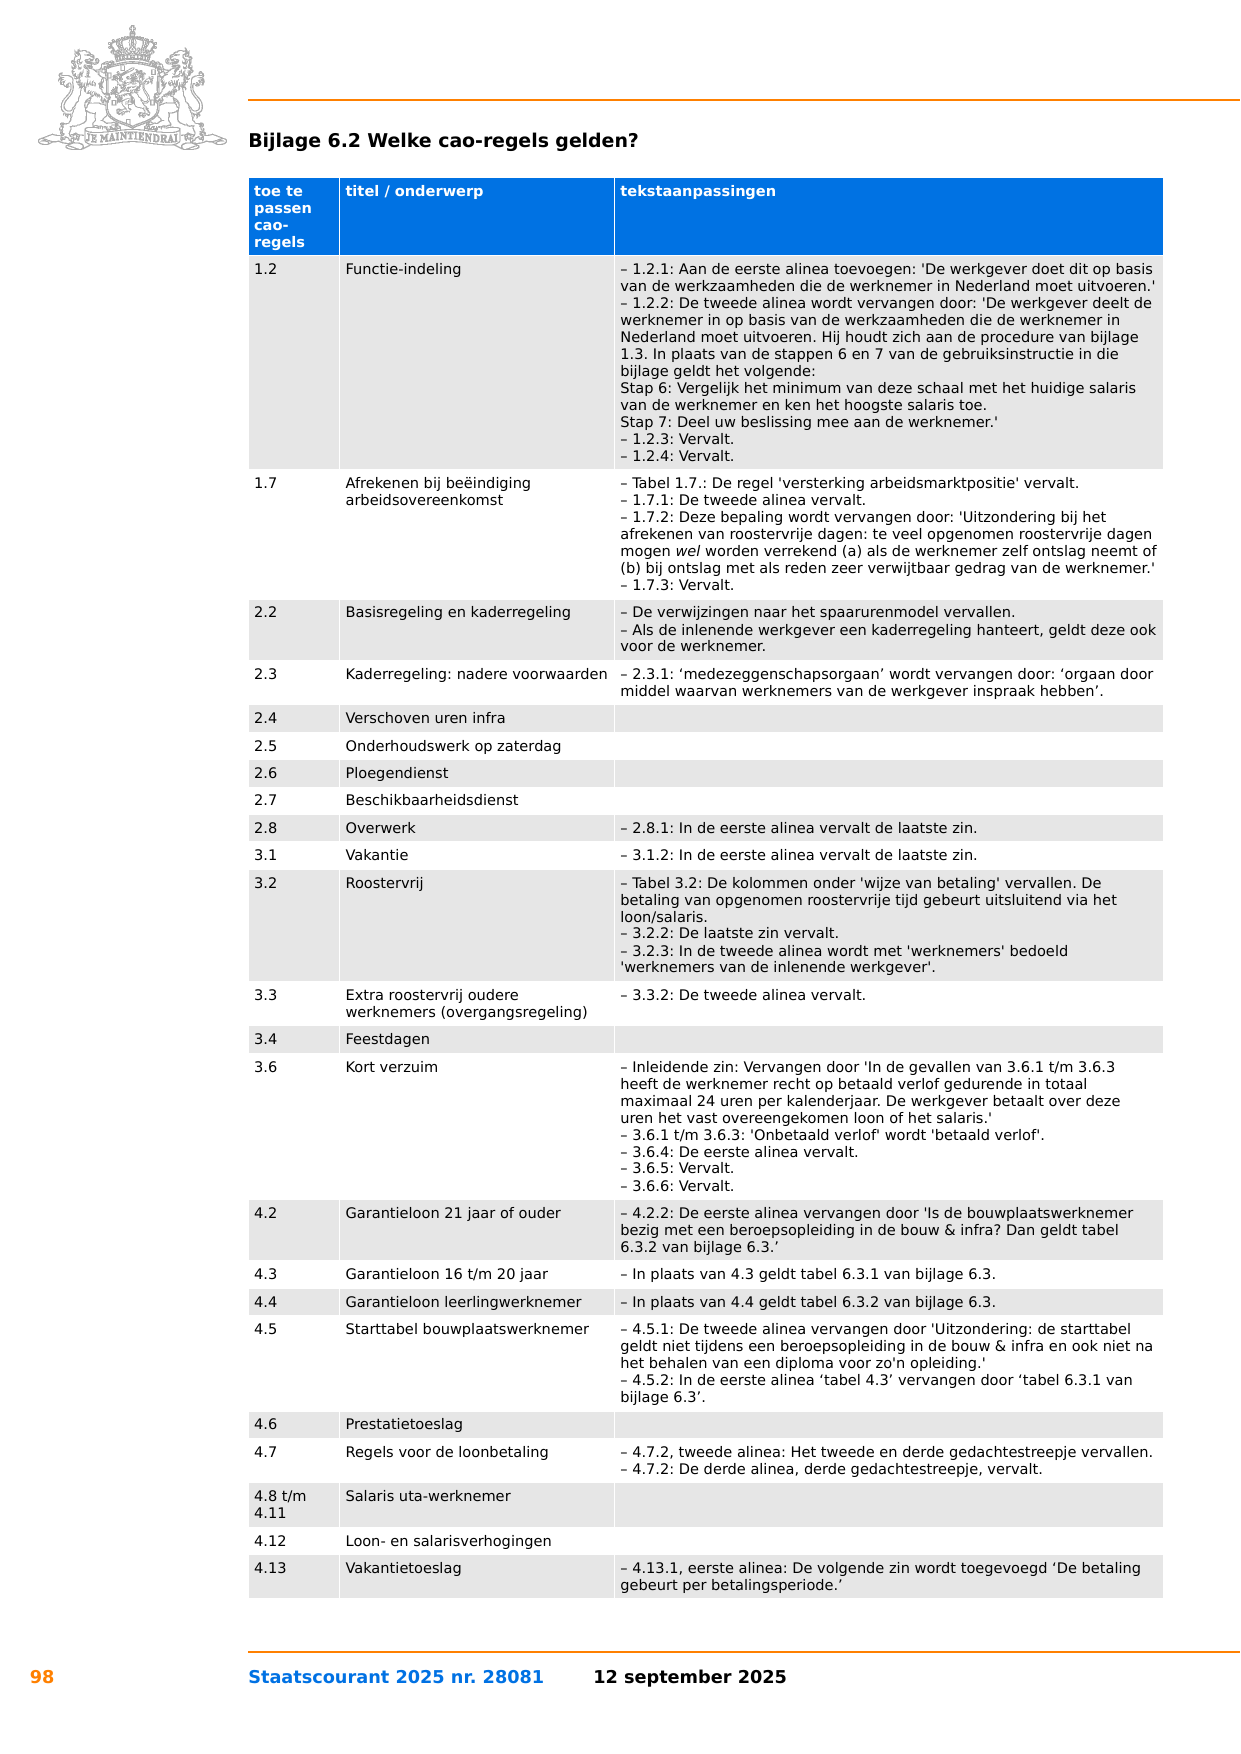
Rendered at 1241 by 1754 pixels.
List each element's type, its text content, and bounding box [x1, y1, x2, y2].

table_cell 4.8 t/m 4.11 [249, 1483, 339, 1527]
table_cell 3.6 [249, 1054, 339, 1199]
table_cell – 3.1.2: In de eerste alinea vervalt de laatste zin. [615, 843, 1163, 869]
table_header titel / onderwerp [340, 178, 614, 255]
table_cell 3.4 [249, 1026, 339, 1053]
table_cell Prestatietoeslag [340, 1412, 614, 1438]
table_cell 4.5 [249, 1316, 339, 1411]
table_cell Basisregeling en kaderregeling [340, 600, 614, 660]
table_cell 3.2 [249, 870, 339, 981]
table_cell – In plaats van 4.4 geldt tabel 6.3.2 van bijlage 6.3. [615, 1289, 1163, 1315]
table_cell – In plaats van 4.3 geldt tabel 6.3.1 van bijlage 6.3. [615, 1261, 1163, 1288]
table_cell 2.7 [249, 788, 339, 814]
table_cell – Inleidende zin: Vervangen door 'In de gevallen van 3.6.1 t/m 3.6.3 heeft de werknemer recht op betaald verlof gedurende in totaal maximaal 24 uren per kalenderjaar. De werkgever betaalt over deze uren het vast overeengekomen loon of het salaris.' – 3.6.1 t/m 3.6.3: 'Onbetaald verlof' wordt 'betaald verlof'. – 3.6.4: De eerste alinea vervalt. – 3.6.5: Vervalt. – 3.6.6: Vervalt. [615, 1054, 1163, 1199]
table_cell – 4.13.1, eerste alinea: De volgende zin wordt toegevoegd ‘De betaling gebeurt per betalingsperiode.’ [615, 1555, 1163, 1598]
table_cell 4.13 [249, 1555, 339, 1598]
table_cell 2.3 [249, 661, 339, 704]
table_cell Garantieloon 21 jaar of ouder [340, 1200, 614, 1260]
table_cell 1.2 [249, 256, 339, 469]
table_cell 4.7 [249, 1439, 339, 1482]
table_cell [615, 705, 1163, 732]
table_cell Feestdagen [340, 1026, 614, 1053]
table_cell Garantieloon 16 t/m 20 jaar [340, 1261, 614, 1288]
table_cell Extra roostervrij oudere werknemers (overgangsregeling) [340, 982, 614, 1025]
table_cell 4.6 [249, 1412, 339, 1438]
table_header tekstaanpassingen [615, 178, 1163, 255]
table_cell 3.3 [249, 982, 339, 1025]
table_cell Garantieloon leerlingwerknemer [340, 1289, 614, 1315]
table_cell [615, 1528, 1163, 1554]
table_cell Roostervrij [340, 870, 614, 981]
table_cell 4.4 [249, 1289, 339, 1315]
table_header toe te passen cao-regels [249, 178, 339, 255]
table_cell 4.12 [249, 1528, 339, 1554]
picture [38, 25, 227, 150]
table_cell Beschikbaarheidsdienst [340, 788, 614, 814]
table_cell – Tabel 3.2: De kolommen onder 'wijze van betaling' vervallen. De betaling van opgenomen roostervrije tijd gebeurt uitsluitend via het loon/salaris. – 3.2.2: De laatste zin vervalt. – 3.2.3: In de tweede alinea wordt met 'werknemers' bedoeld 'werknemers van de inlenende werkgever'. [615, 870, 1163, 981]
table_cell [615, 1412, 1163, 1438]
table_cell Kaderregeling: nadere voorwaarden [340, 661, 614, 704]
table_cell [615, 733, 1163, 759]
table_cell Regels voor de loonbetaling [340, 1439, 614, 1482]
table_cell Vakantietoeslag [340, 1555, 614, 1598]
table_cell Vakantie [340, 843, 614, 869]
table_cell – 4.7.2, tweede alinea: Het tweede en derde gedachtestreepje vervallen. – 4.7.2: De derde alinea, derde gedachtestreepje, vervalt. [615, 1439, 1163, 1482]
table_cell Kort verzuim [340, 1054, 614, 1199]
table_cell [615, 788, 1163, 814]
table_cell 2.2 [249, 600, 339, 660]
table_cell – 2.8.1: In de eerste alinea vervalt de laatste zin. [615, 815, 1163, 841]
table_cell [615, 1483, 1163, 1527]
table_cell – 3.3.2: De tweede alinea vervalt. [615, 982, 1163, 1025]
table_cell – 1.2.1: Aan de eerste alinea toevoegen: 'De werkgever doet dit op basis van de werkzaamheden die de werknemer in Nederland moet uitvoeren.' – 1.2.2: De tweede alinea wordt vervangen door: 'De werkgever deelt de werknemer in op basis van de werkzaamheden die de werknemer in Nederland moet uitvoeren. Hij houdt zich aan de procedure van bijlage 1.3. In plaats van de stappen 6 en 7 van de gebruiksinstructie in die bijlage geldt het volgende: Stap 6: Vergelijk het minimum van deze schaal met het huidige salaris van de werknemer en ken het hoogste salaris toe. Stap 7: Deel uw beslissing mee aan de werknemer.' – 1.2.3: Vervalt. – 1.2.4: Vervalt. [615, 256, 1163, 469]
table_cell – De verwijzingen naar het spaarurenmodel vervallen. – Als de inlenende werkgever een kaderregeling hanteert, geldt deze ook voor de werknemer. [615, 600, 1163, 660]
table_cell Starttabel bouwplaatswerknemer [340, 1316, 614, 1411]
table_cell Functie-indeling [340, 256, 614, 469]
table_cell Verschoven uren infra [340, 705, 614, 732]
table_cell 2.5 [249, 733, 339, 759]
table_cell – 2.3.1: ‘medezeggenschapsorgaan’ wordt vervangen door: ‘orgaan door middel waarvan werknemers van de werkgever inspraak hebben’. [615, 661, 1163, 704]
table_cell 2.4 [249, 705, 339, 732]
table_cell – Tabel 1.7.: De regel 'versterking arbeidsmarktpositie' vervalt. – 1.7.1: De tweede alinea vervalt. – 1.7.2: Deze bepaling wordt vervangen door: 'Uitzondering bij het afrekenen van roostervrije dagen: te veel opgenomen roostervrije dagen mogen wel worden verrekend (a) als de werknemer zelf ontslag neemt of (b) bij ontslag met als reden zeer verwijtbaar gedrag van de werknemer.' – 1.7.3: Vervalt. [615, 470, 1163, 599]
subtitle Bijlage 6.2 Welke cao-regels gelden? [248, 130, 1163, 152]
table_cell 2.6 [249, 760, 339, 787]
table_cell 4.3 [249, 1261, 339, 1288]
table_cell Loon- en salarisverhogingen [340, 1528, 614, 1554]
table_cell 1.7 [249, 470, 339, 599]
table_cell Overwerk [340, 815, 614, 841]
table_cell Afrekenen bij beëindiging arbeidsovereenkomst [340, 470, 614, 599]
table_cell – 4.5.1: De tweede alinea vervangen door 'Uitzondering: de starttabel geldt niet tijdens een beroepsopleiding in de bouw & infra en ook niet na het behalen van een diploma voor zo'n opleiding.' – 4.5.2: In de eerste alinea ‘tabel 4.3’ vervangen door ‘tabel 6.3.1 van bijlage 6.3’. [615, 1316, 1163, 1411]
table_cell Onderhoudswerk op zaterdag [340, 733, 614, 759]
table_cell 2.8 [249, 815, 339, 841]
table_cell 4.2 [249, 1200, 339, 1260]
table_cell Salaris uta-werknemer [340, 1483, 614, 1527]
table_cell – 4.2.2: De eerste alinea vervangen door 'Is de bouwplaatswerknemer bezig met een beroepsopleiding in de bouw & infra? Dan geldt tabel 6.3.2 van bijlage 6.3.’ [615, 1200, 1163, 1260]
table_cell Ploegendienst [340, 760, 614, 787]
table_cell [615, 1026, 1163, 1053]
table_cell 3.1 [249, 843, 339, 869]
table_cell [615, 760, 1163, 787]
